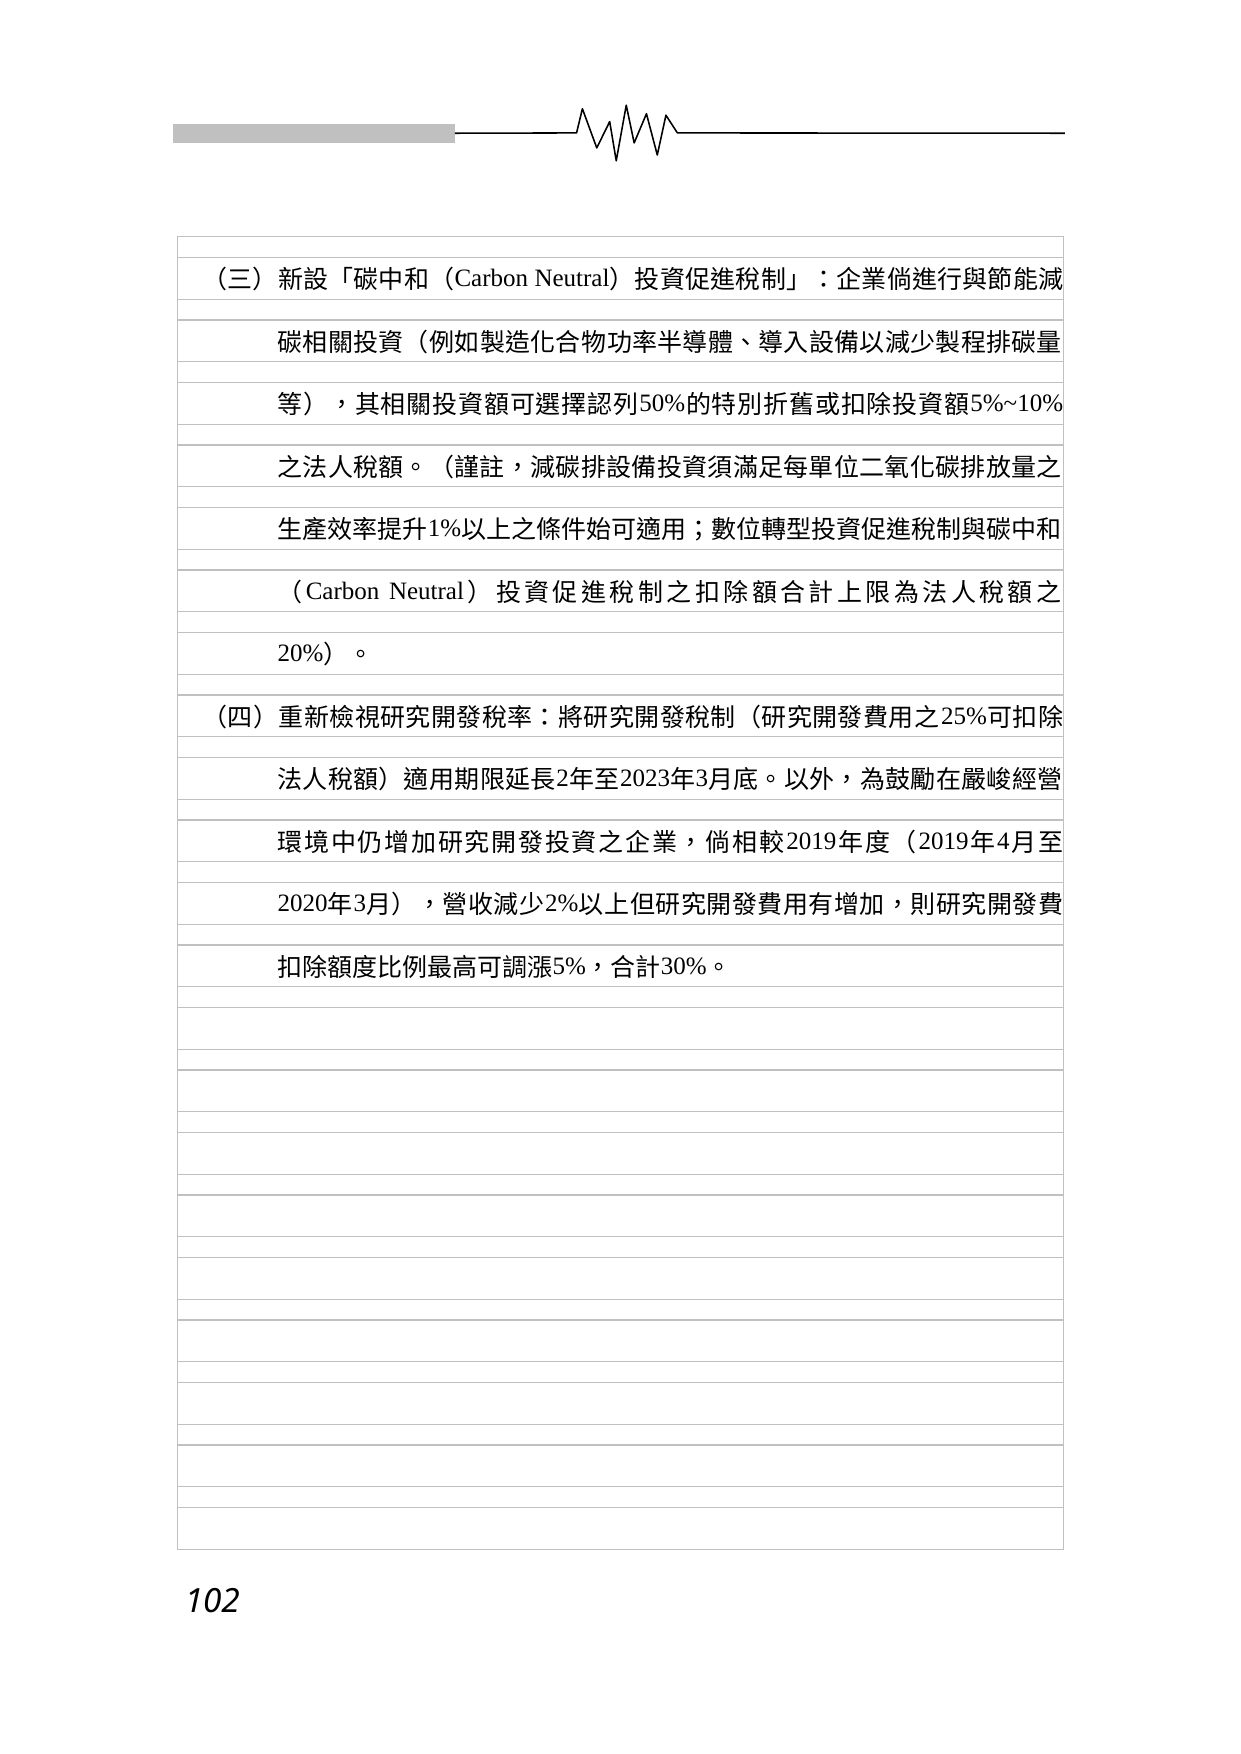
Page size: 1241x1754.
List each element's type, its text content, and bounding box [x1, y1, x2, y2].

text 法人稅額）適用期限延長2年至2023年3月底。以外，為鼓勵在嚴峻經營 [202, 758, 1063, 799]
text 生產效率提升1%以上之條件始可適用；數位轉型投資促進稅制與碳中和 [202, 508, 1063, 549]
text [202, 425, 1063, 444]
text [202, 362, 1063, 382]
text 20%）。 [202, 633, 1063, 674]
text [202, 925, 1063, 944]
text [202, 487, 1063, 507]
text [202, 300, 1063, 319]
text [202, 800, 1063, 819]
text 2020年3月），營收減少2%以上但研究開發費用有增加，則研究開發費 [202, 883, 1063, 924]
text [202, 862, 1063, 882]
text 扣除額度比例最高可調漲5%，合計30%。 [202, 946, 1063, 986]
text （三）新設「碳中和（Carbon Neutral）投資促進稅制」：企業倘進行與節能減 [202, 258, 1063, 299]
text 等），其相關投資額可選擇認列50%的特別折舊或扣除投資額5%~10% [202, 383, 1063, 424]
text [202, 612, 1063, 632]
text 之法人稅額。（謹註，減碳排設備投資須滿足每單位二氧化碳排放量之 [202, 446, 1063, 486]
text [202, 550, 1063, 569]
text 碳相關投資（例如製造化合物功率半導體、導入設備以減少製程排碳量 [202, 321, 1063, 361]
text 環境中仍增加研究開發投資之企業，倘相較2019年度（2019年4月至 [202, 821, 1063, 861]
text （四）重新檢視研究開發稅率：將研究開發稅制（研究開發費用之25%可扣除 [202, 696, 1063, 736]
text （Carbon Neutral）投資促進稅制之扣除額合計上限為法人稅額之 [202, 571, 1063, 611]
text [202, 737, 1063, 757]
text [202, 237, 1063, 257]
text [202, 675, 1063, 694]
